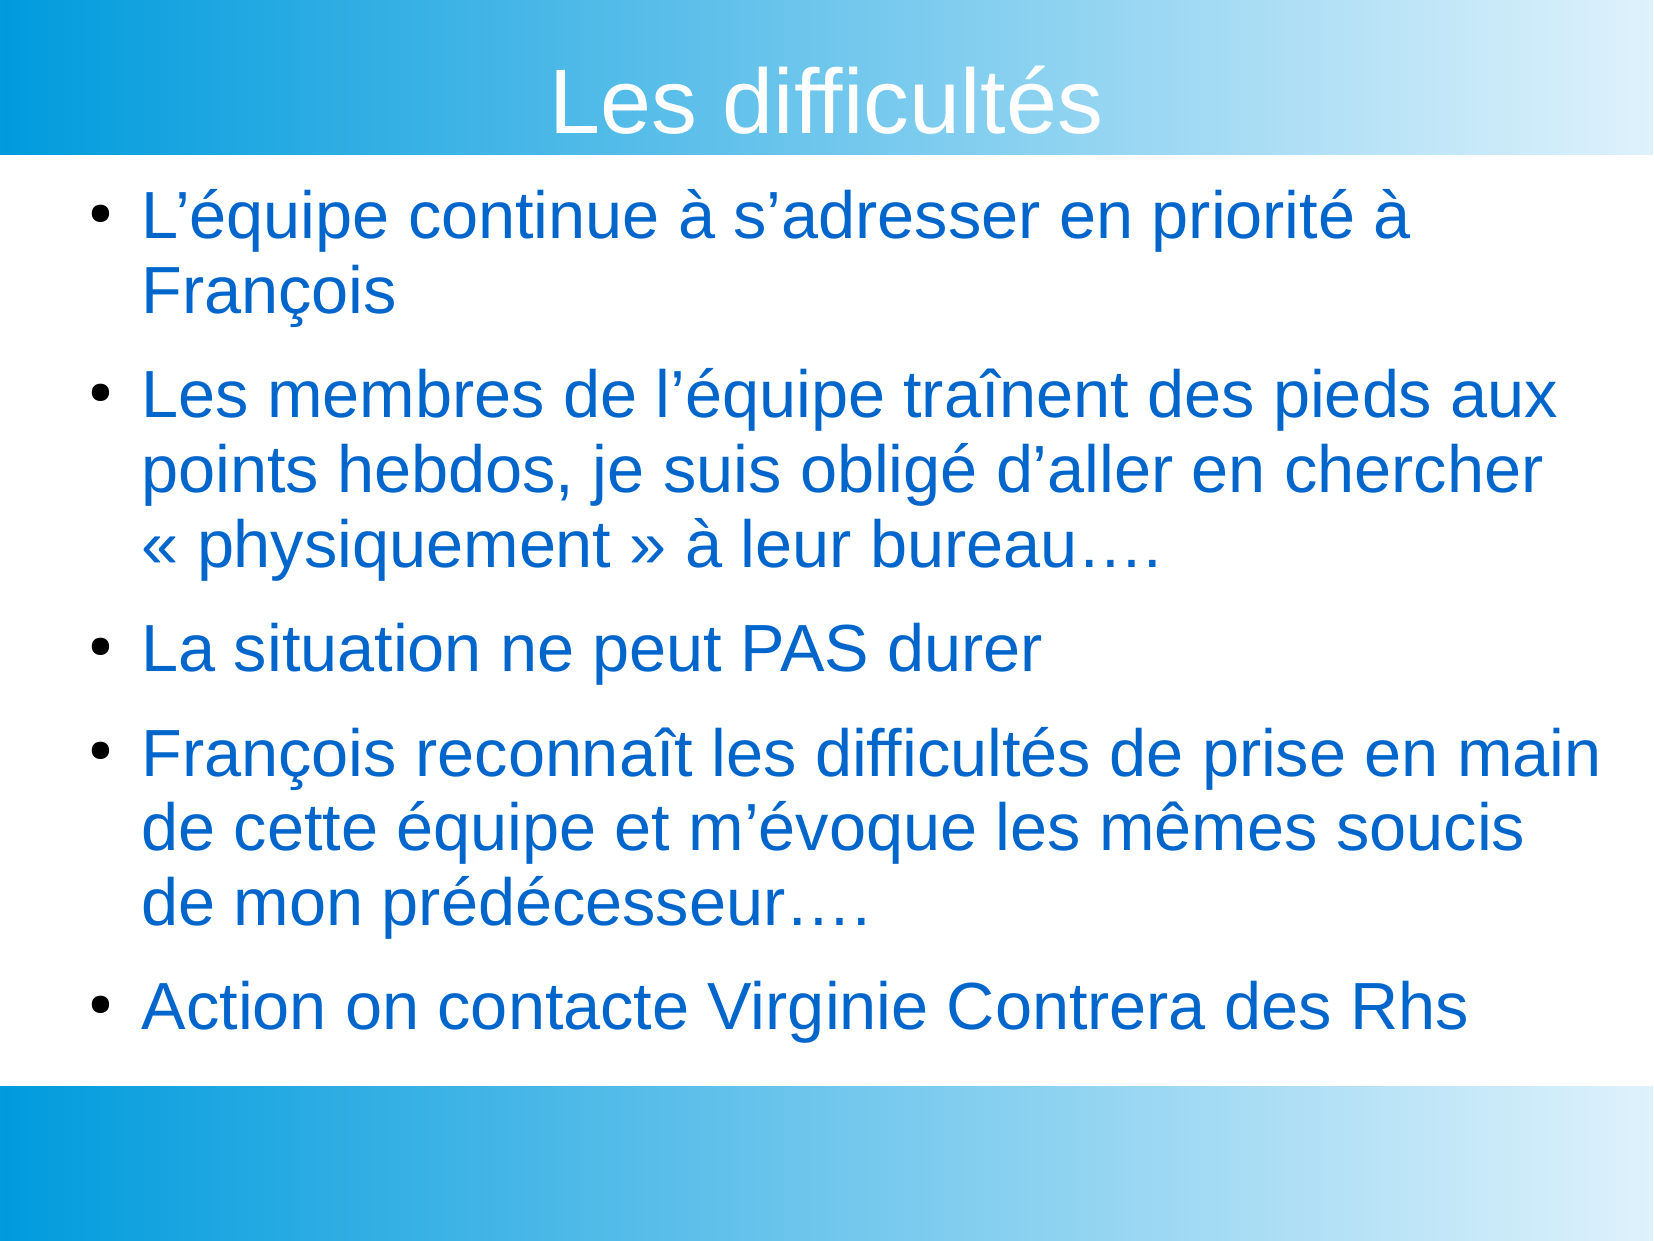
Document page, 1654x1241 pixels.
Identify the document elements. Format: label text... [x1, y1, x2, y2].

list L’équipe continue à s’adresser en priorité à François Les membres de l’équipe traînent des pieds aux points hebdos, je suis obligé d’aller en chercher « physiquement » à leur bureau…. La situation ne peut PAS durer François reconnaît les difficultés de prise en main de cette équipe et m’évoque les mêmes soucis de mon prédécesseur…. Action on contacte Virginie Contrera des Rhs [70, 178, 1619, 1158]
title Les difficultés [82, 49, 1571, 155]
